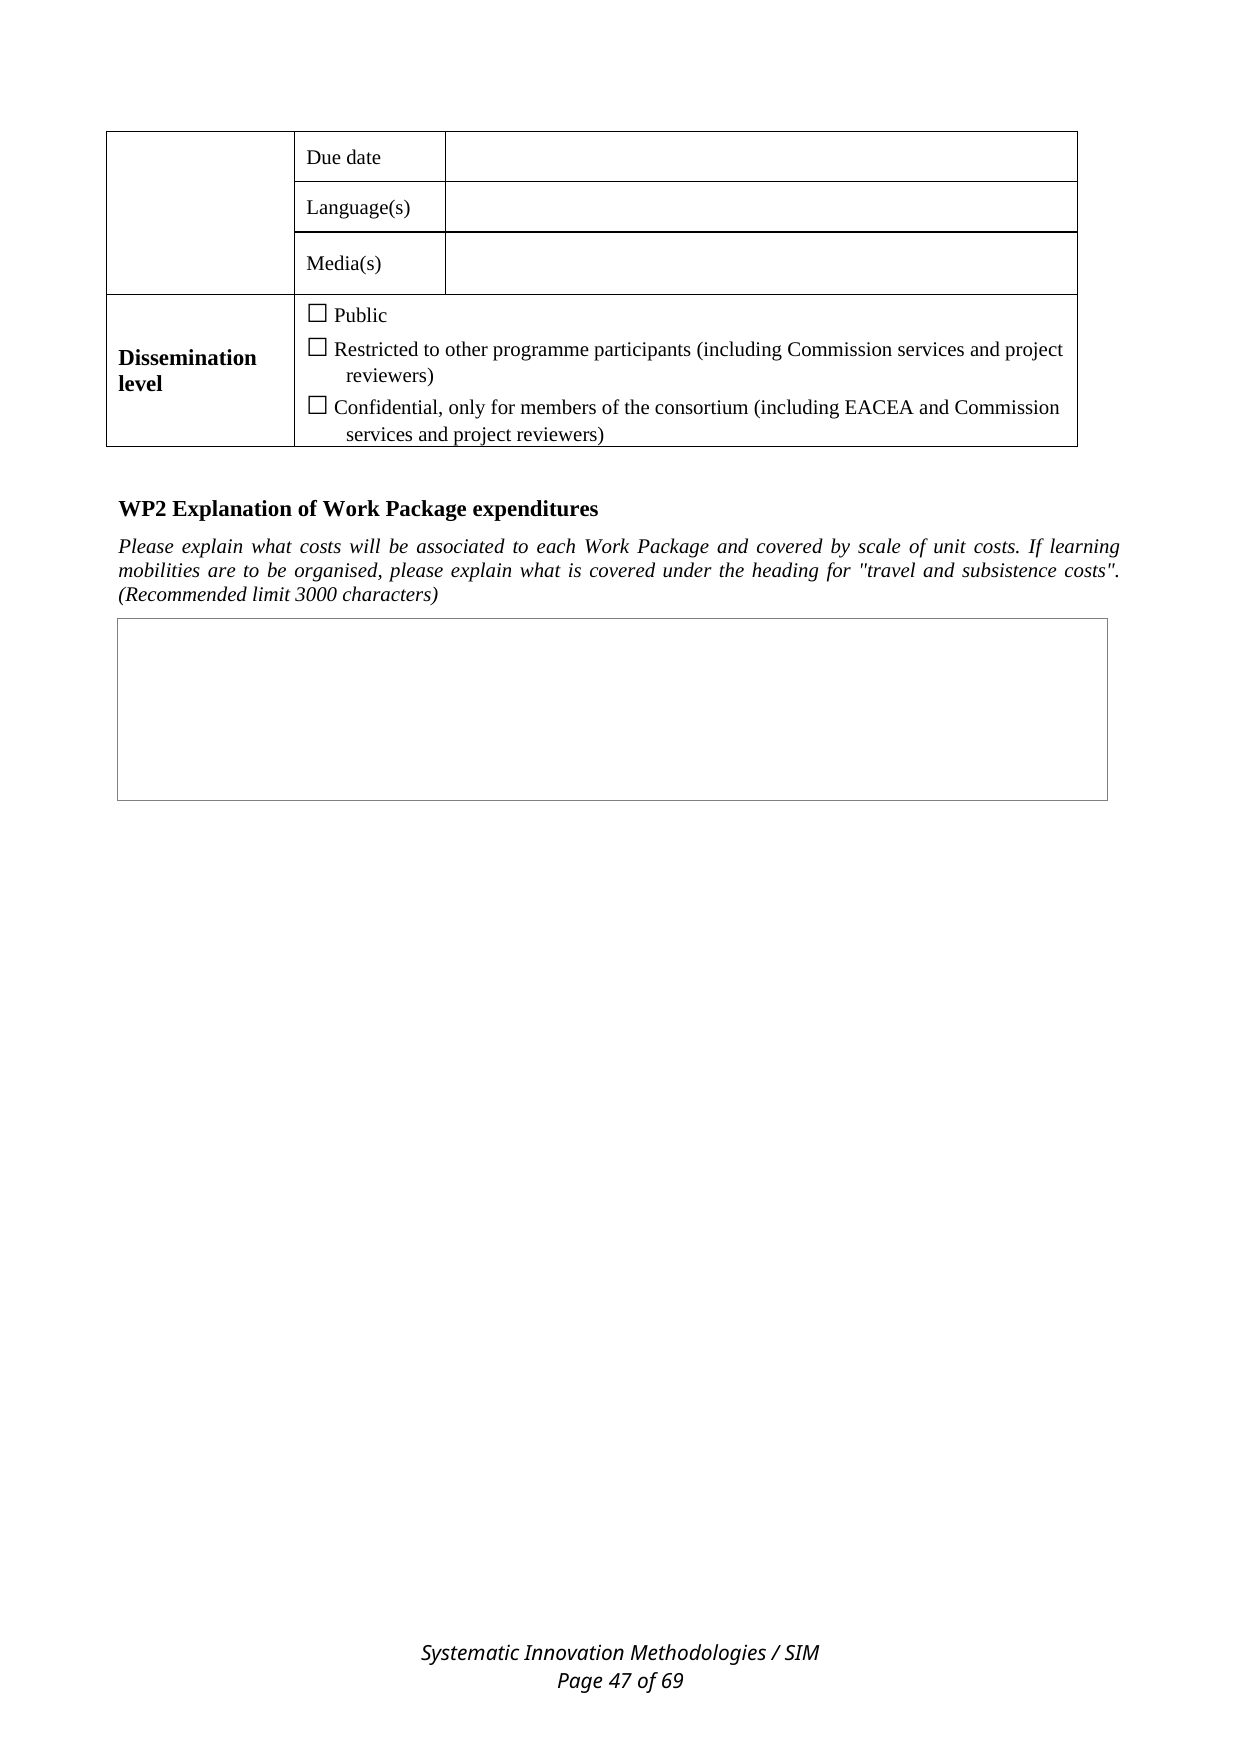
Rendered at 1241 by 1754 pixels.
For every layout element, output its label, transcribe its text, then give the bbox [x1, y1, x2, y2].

table_cell ☐ Public ☐ Restricted to other programme participants (including Commission services and project reviewers) ☐ Confidential, only for members of the consortium (including EACEA and Commission services and project reviewers) [295, 295, 1077, 446]
table_cell Language(s) [295, 182, 445, 231]
table_cell [446, 182, 1077, 231]
table_cell Due date [295, 132, 445, 181]
text Please explain what costs will be associated to each Work Package and covered by scale of unit costs. If learning mobilities are to be organised, please explain what is covered under the heading for "travel and subsistence costs". (Recommended limit 3000 characters) [118, 533, 1122, 606]
table_cell [446, 132, 1077, 181]
table_cell Media(s) [295, 233, 445, 294]
table_cell [446, 233, 1077, 294]
table_header [118, 619, 1107, 800]
table_header [107, 132, 294, 294]
table_cell Dissemination level [107, 295, 294, 446]
text WP2 Explanation of Work Package expenditures [118, 495, 1122, 521]
